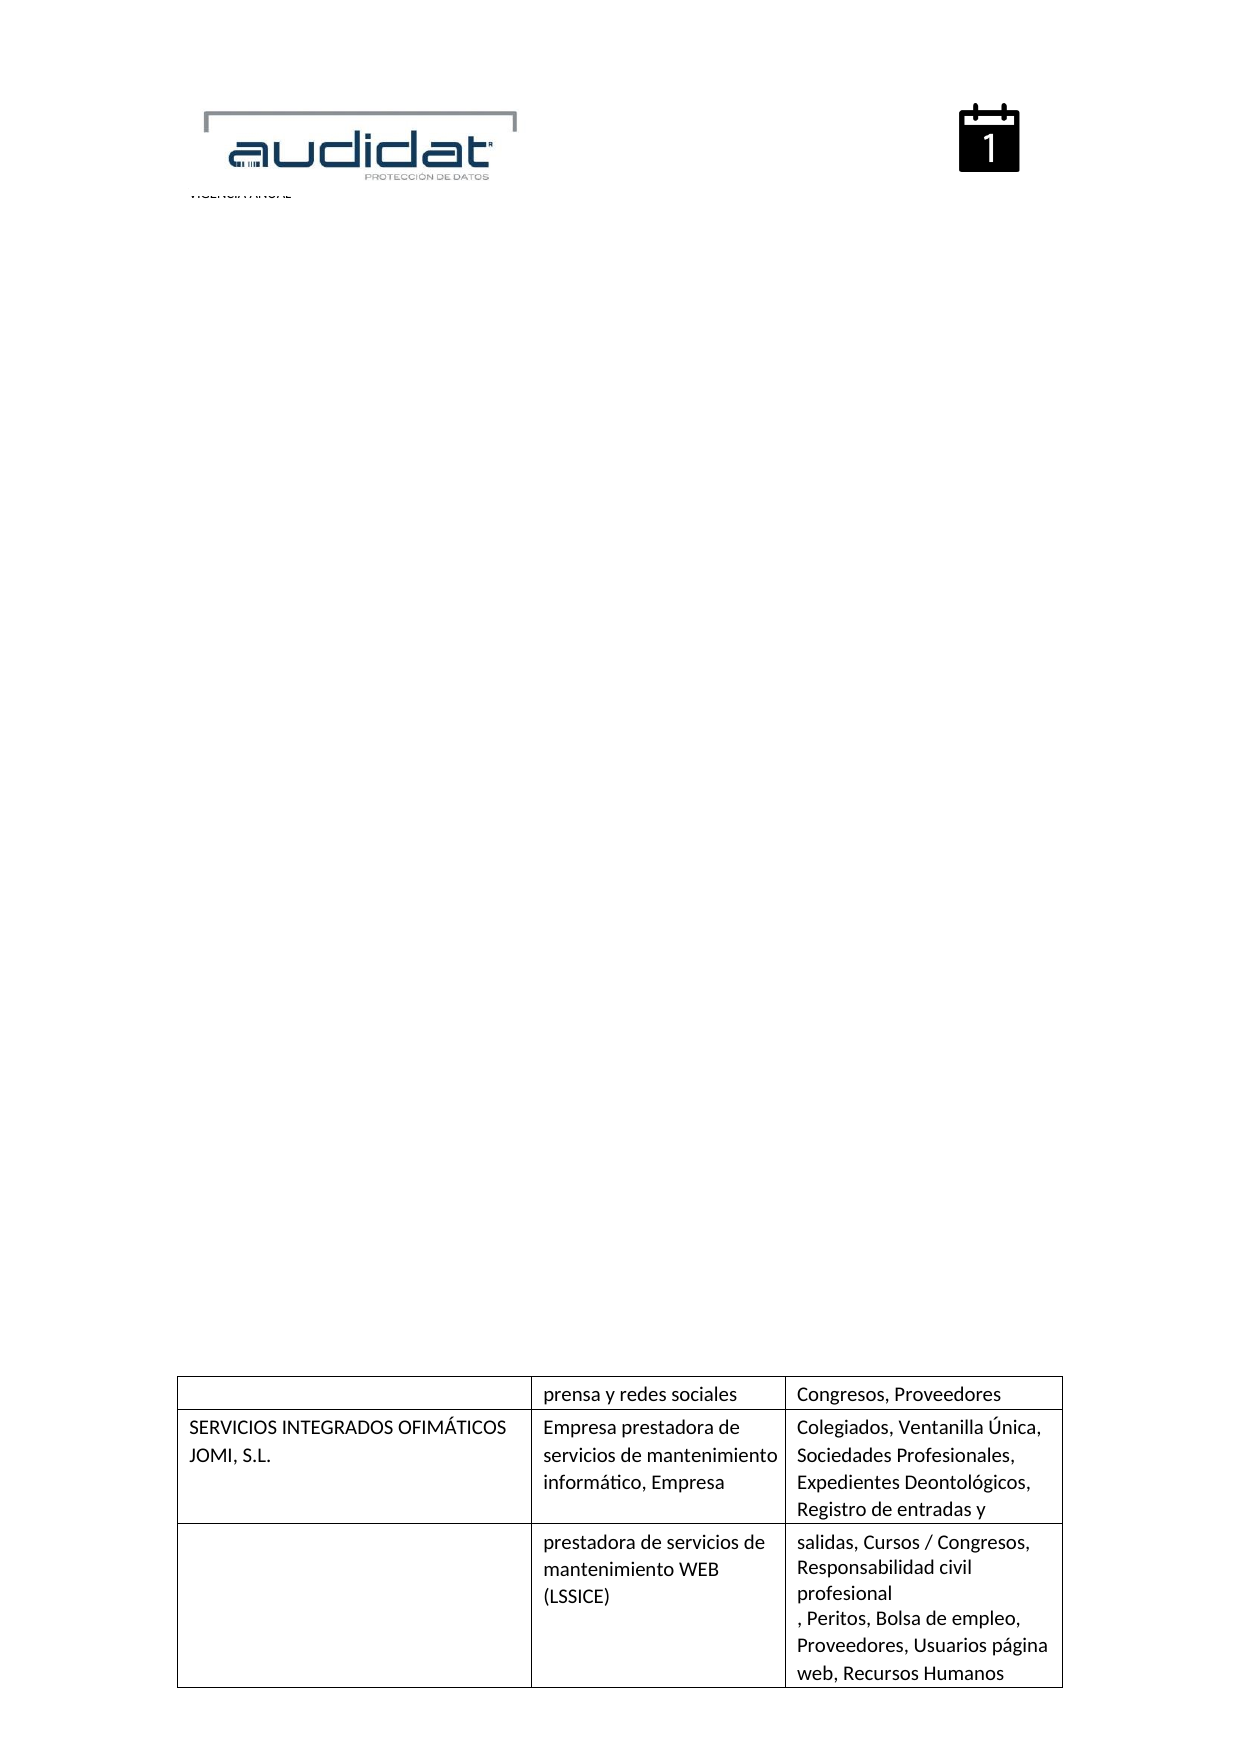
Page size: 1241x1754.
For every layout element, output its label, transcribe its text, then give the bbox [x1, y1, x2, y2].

table_cell salidas, Cursos / Congresos, Responsabilidad civil profesional , Peritos, Bolsa de empleo, Proveedores, Usuarios página web, Recursos Humanos [786, 1524, 1062, 1687]
table_cell Colegiados, Ventanilla Única, Sociedades Profesionales, Expedientes Deontológicos, Registro de entradas y [786, 1410, 1062, 1523]
table_cell [178, 1524, 531, 1687]
table_cell Congresos, Proveedores [786, 1377, 1062, 1409]
table_cell Empresa prestadora de servicios de mantenimiento informático, Empresa [532, 1410, 785, 1523]
table_cell [178, 1377, 531, 1409]
table_cell SERVICIOS INTEGRADOS OFIMÁTICOS JOMI, S.L. [178, 1410, 531, 1523]
table_cell prestadora de servicios de mantenimiento WEB (LSSICE) [532, 1524, 785, 1687]
table_cell prensa y redes sociales [532, 1377, 785, 1409]
